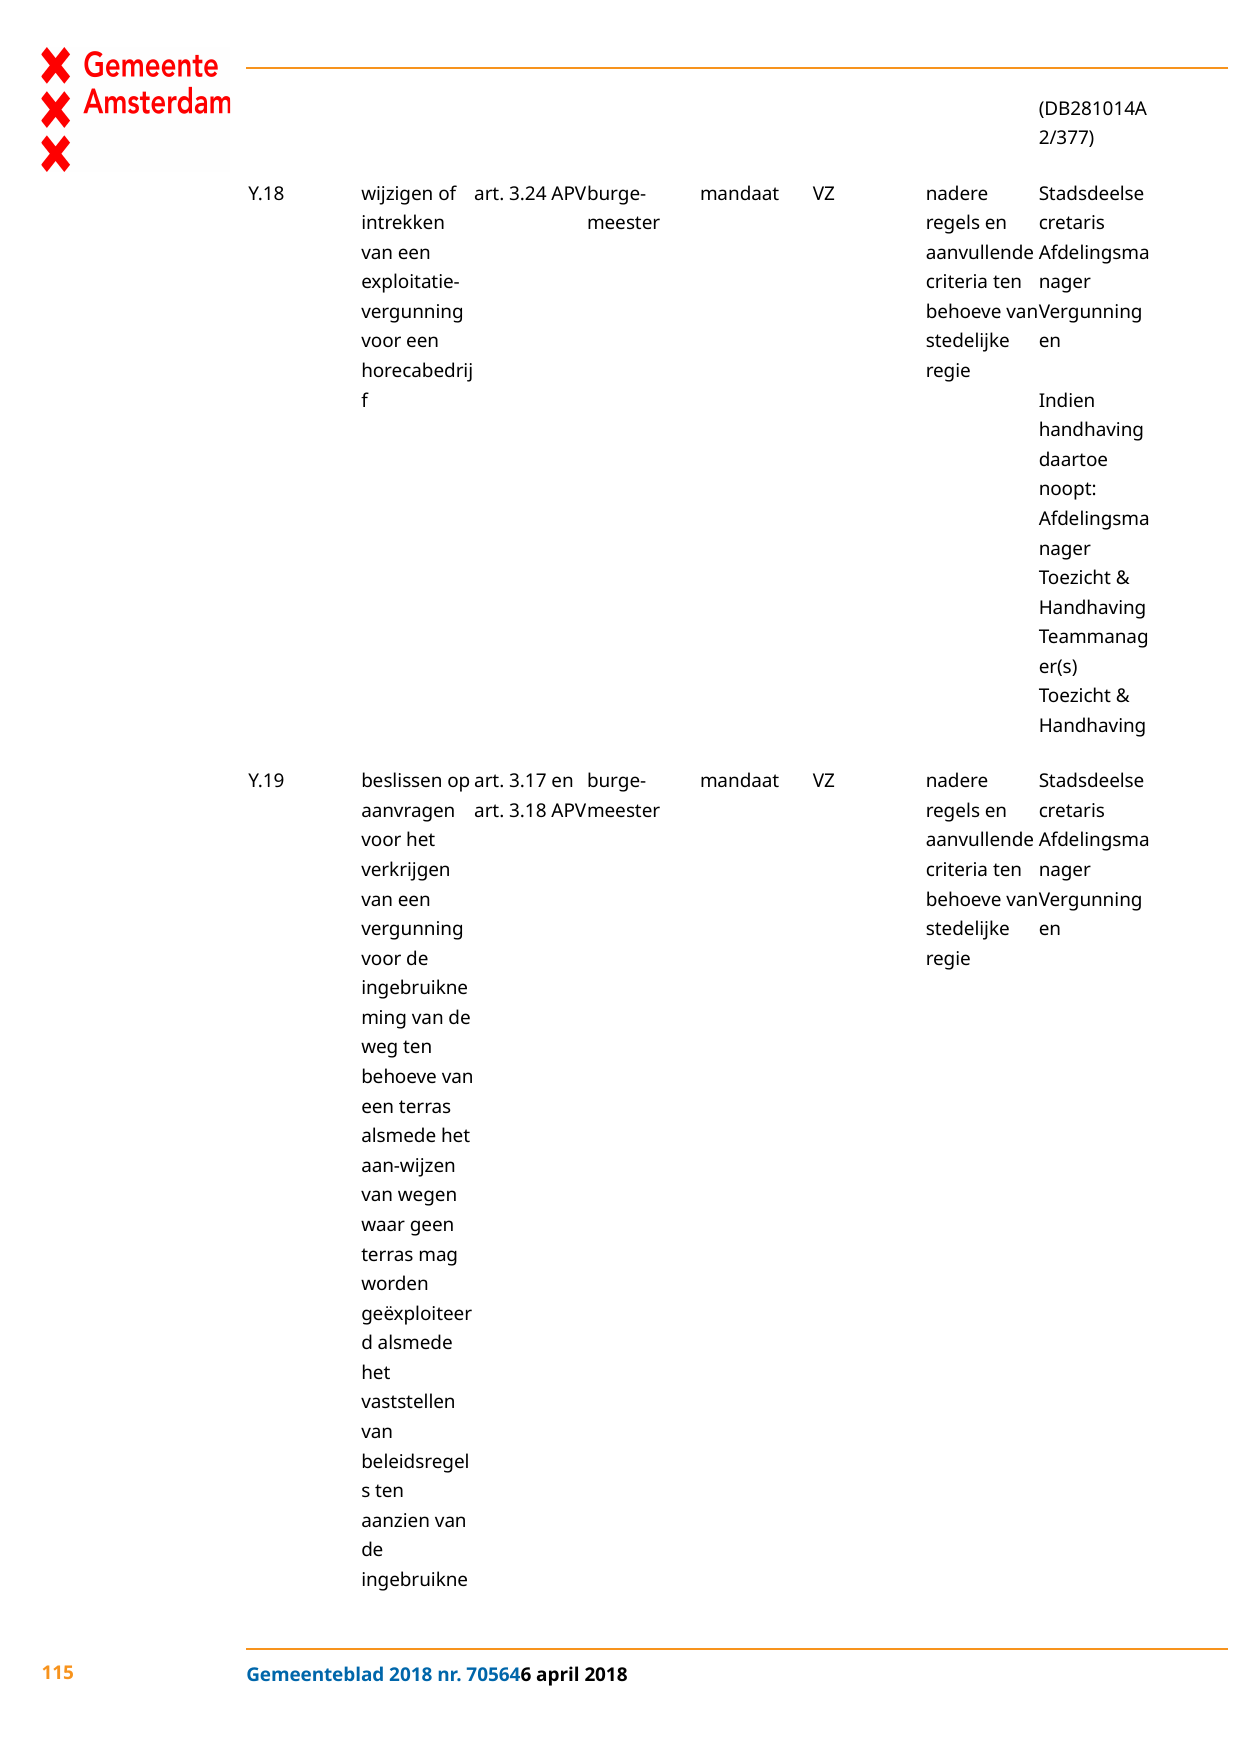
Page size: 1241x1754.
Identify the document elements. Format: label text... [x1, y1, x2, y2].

table_cell VZ [813, 738, 926, 1592]
table_cell Stadsdeelsecretaris Afdelingsmanager Vergunningen [1039, 738, 1152, 1592]
table_cell (DB281014A2/377) [1039, 95, 1152, 150]
table_cell [813, 95, 926, 150]
table_cell Y.19 [248, 738, 361, 1592]
table_cell [926, 95, 1038, 150]
table_cell [361, 95, 474, 150]
table_cell art. 3.24 APV [474, 150, 587, 738]
table_cell art. 3.17 en art. 3.18 APV [474, 738, 587, 1592]
table_cell burge-meester [587, 738, 700, 1592]
table_cell mandaat [700, 738, 813, 1592]
table_cell nadere regels en aanvullende criteria ten behoeve van stedelijke regie [926, 150, 1038, 738]
table_cell nadere regels en aanvullende criteria ten behoeve van stedelijke regie [926, 738, 1038, 1592]
table_cell [474, 95, 587, 150]
table_cell Y.18 [248, 150, 361, 738]
table_cell beslissen op aanvragen voor het verkrijgen van een vergunning voor de ingebruikneming van de weg ten behoeve van een terras alsmede het aan-wijzen van wegen waar geen terras mag worden geëxploiteerd alsmede het vaststellen van beleidsregels ten aanzien van de ingebruikne [361, 738, 474, 1592]
table_cell Stadsdeelsecretaris Afdelingsmanager Vergunningen Indien handhaving daartoe noopt: Afdelingsmanager Toezicht & Handhaving Teammanager(s) Toezicht & Handhaving [1039, 150, 1152, 738]
table_cell wijzigen of intrekken van een exploitatie-vergunning voor een horecabedrijf [361, 150, 474, 738]
picture [41, 47, 231, 172]
table_cell [700, 95, 813, 150]
table_cell [248, 95, 361, 150]
table_cell [587, 95, 700, 150]
table_cell VZ [813, 150, 926, 738]
table_cell burge-meester [587, 150, 700, 738]
table_cell mandaat [700, 150, 813, 738]
